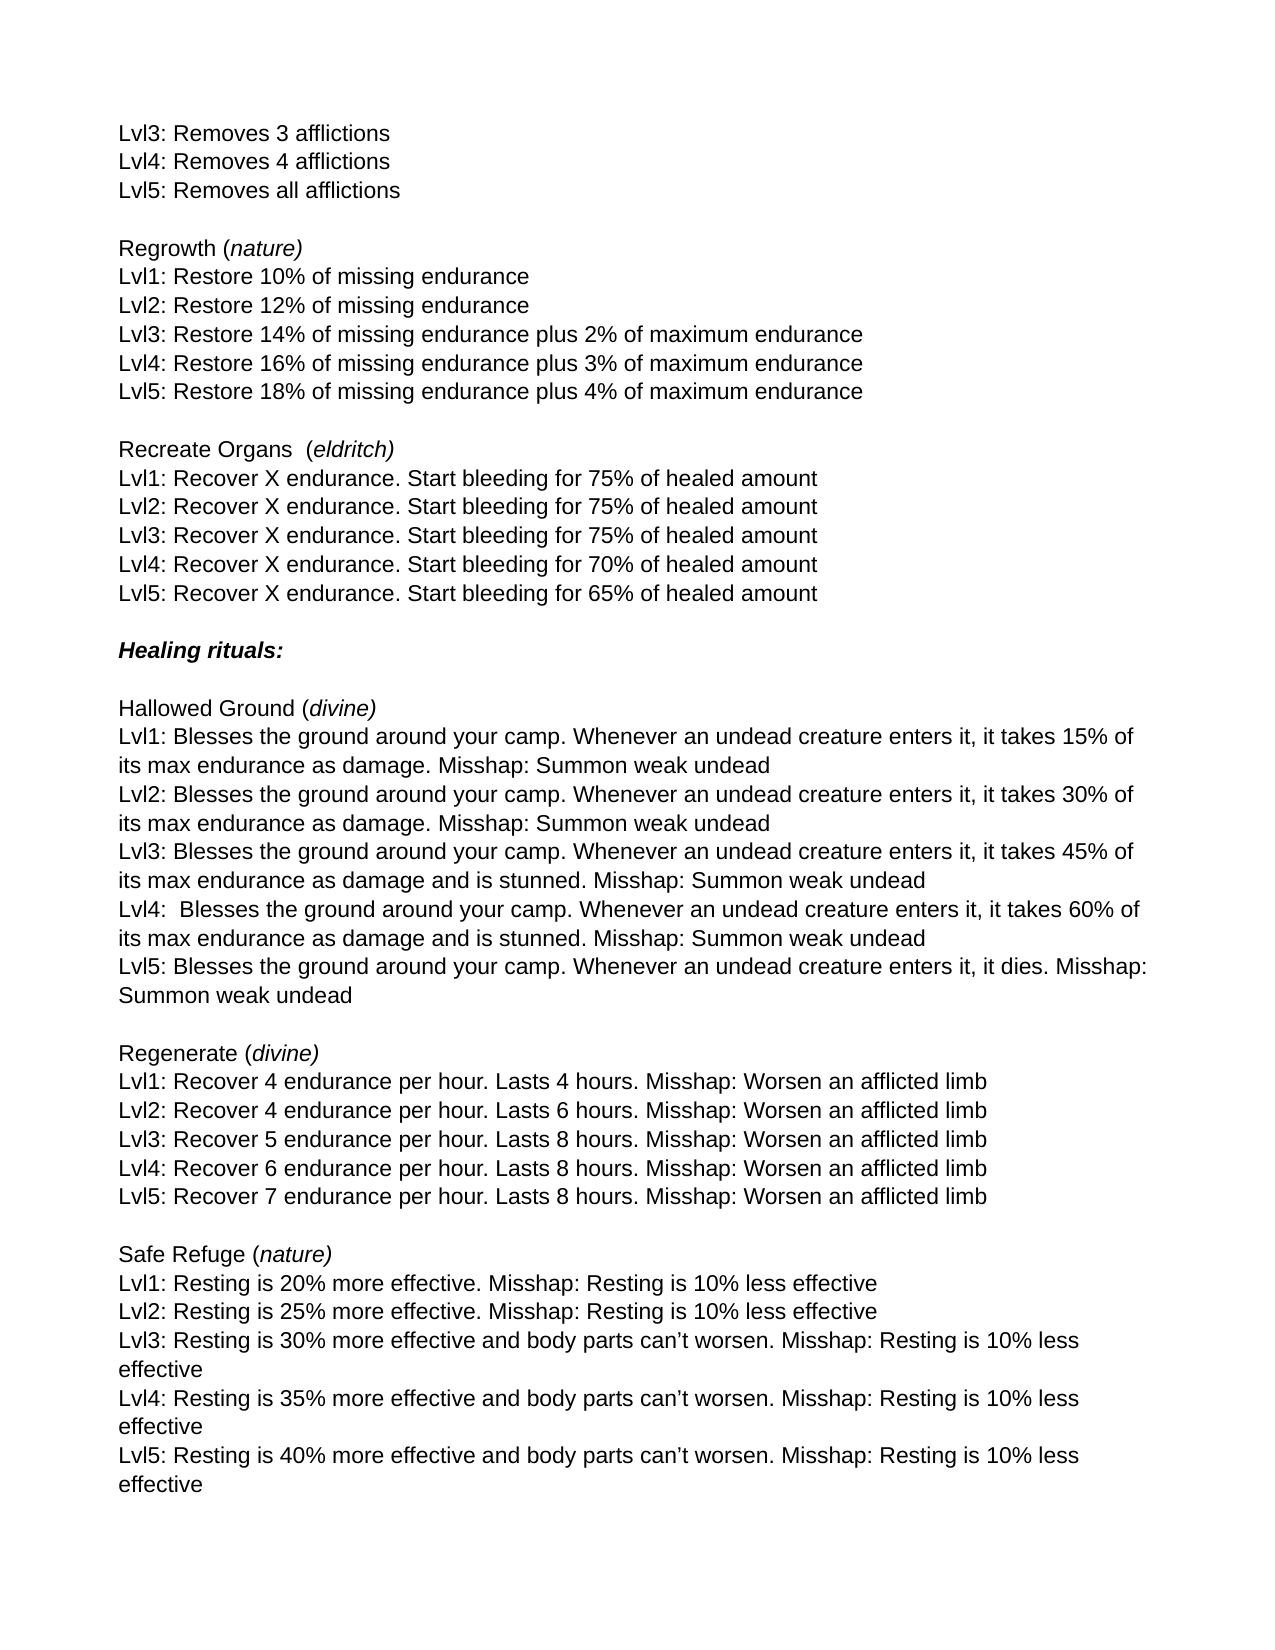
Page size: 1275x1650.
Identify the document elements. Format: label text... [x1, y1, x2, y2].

text Lvl5: Recover 7 endurance per hour. Lasts 8 hours. Misshap: Worsen an afflicted limb [118, 1182, 1157, 1211]
text Lvl3: Recover X endurance. Start bleeding for 75% of healed amount [118, 521, 1157, 549]
text Regenerate (divine) [118, 1038, 1157, 1067]
text Lvl5: Blesses the ground around your camp. Whenever an undead creature enters it, it dies. Misshap: Summon weak undead [118, 952, 1157, 1038]
text Lvl3: Restore 14% of missing endurance plus 2% of maximum endurance [118, 319, 1157, 348]
text Lvl1: Recover 4 endurance per hour. Lasts 4 hours. Misshap: Worsen an afflicted limb Lvl2: Recover 4 endurance per hour. Lasts 6 hours. Misshap: Worsen an afflicted limb Lvl3: Recover 5 endurance per hour. Lasts 8 hours. Misshap: Worsen an afflicted limb Lvl4: Recover 6 endurance per hour. Lasts 8 hours. Misshap: Worsen an afflicted limb [118, 1067, 1157, 1182]
text Lvl4: Recover X endurance. Start bleeding for 70% of healed amount [118, 549, 1157, 578]
text Lvl3: Removes 3 afflictions [118, 118, 1157, 147]
text Lvl5: Recover X endurance. Start bleeding for 65% of healed amount [118, 578, 1157, 607]
text Healing rituals: Hallowed Ground (divine) [118, 636, 1157, 722]
text Recreate Organs (eldritch) Lvl1: Recover X endurance. Start bleeding for 75% of healed amount Lvl2: Recover X endurance. Start bleeding for 75% of healed amount [118, 434, 1157, 521]
text Safe Refuge (nature) [118, 1239, 1157, 1268]
text Lvl5: Removes all afflictions [118, 176, 1157, 204]
text Lvl5: Restore 18% of missing endurance plus 4% of maximum endurance [118, 377, 1157, 406]
text Lvl5: Resting is 40% more effective and body parts can’t worsen. Misshap: Resting is 10% less effective [118, 1441, 1157, 1498]
text Lvl1: Resting is 20% more effective. Misshap: Resting is 10% less effective Lvl2: Resting is 25% more effective. Misshap: Resting is 10% less effective Lvl3: Resting is 30% more effective and body parts can’t worsen. Misshap: Resting is 10% less effective Lvl4: Resting is 35% more effective and body parts can’t worsen. Misshap: Resting is 10% less effective [118, 1268, 1157, 1441]
text Lvl4: Removes 4 afflictions [118, 147, 1157, 176]
text Lvl1: Blesses the ground around your camp. Whenever an undead creature enters it, it takes 15% of its max endurance as damage. Misshap: Summon weak undead Lvl2: Blesses the ground around your camp. Whenever an undead creature enters it, it takes 30% of its max endurance as damage. Misshap: Summon weak undead Lvl3: Blesses the ground around your camp. Whenever an undead creature enters it, it takes 45% of its max endurance as damage and is stunned. Misshap: Summon weak undead Lvl4: Blesses the ground around your camp. Whenever an undead creature enters it, it takes 60% of its max endurance as damage and is stunned. Misshap: Summon weak undead [118, 722, 1157, 952]
text Lvl4: Restore 16% of missing endurance plus 3% of maximum endurance [118, 348, 1157, 377]
text Regrowth (nature) Lvl1: Restore 10% of missing endurance Lvl2: Restore 12% of missing endurance [118, 233, 1157, 319]
